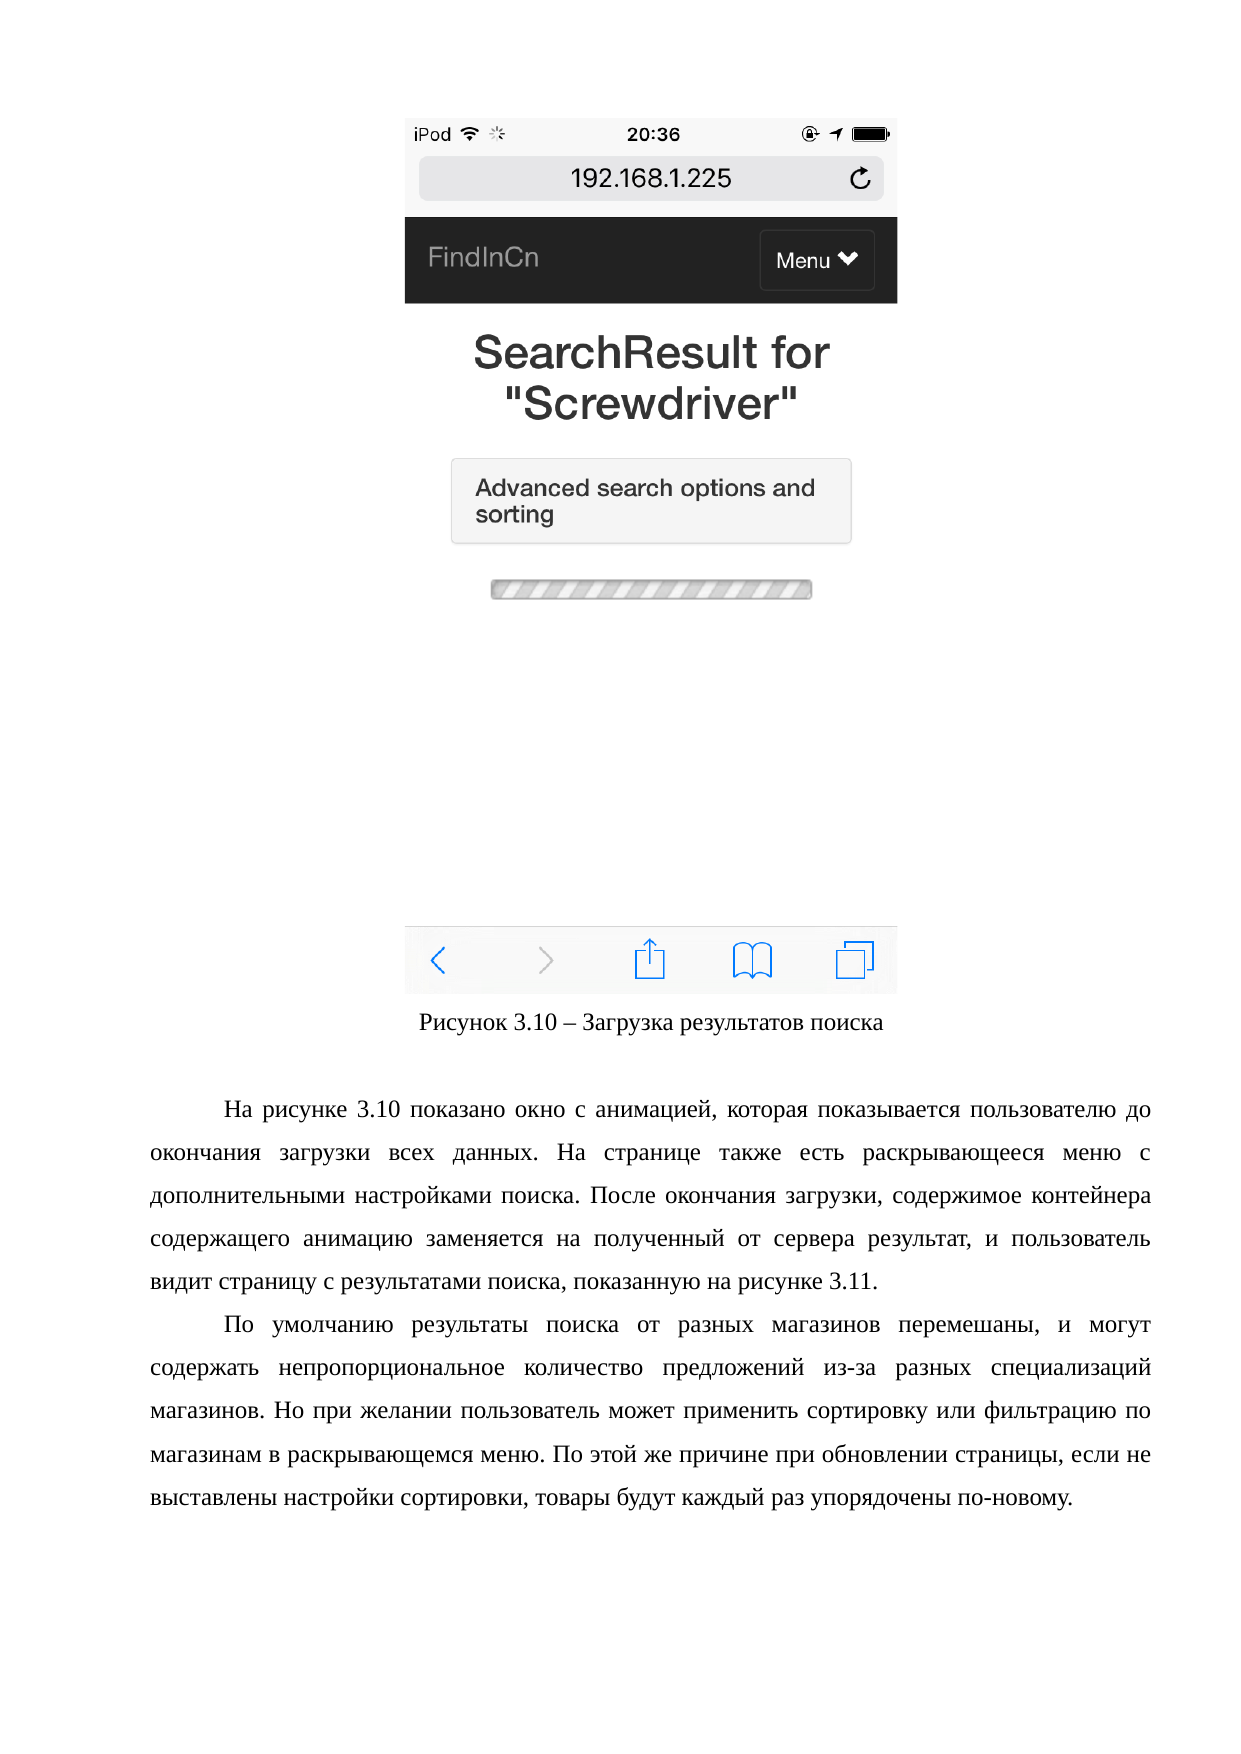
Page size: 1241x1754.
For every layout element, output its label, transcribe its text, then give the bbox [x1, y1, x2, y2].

text Рисунок 3.10 – Загрузка результатов поиска [150, 1007, 1152, 1036]
text По умолчанию результаты поиска от разных магазинов перемешаны, и могут содержать непропорциональное количество предложений из-за разных специализаций магазинов. Но при желании пользователь может применить сортировку или фильтрацию по магазинам в раскрывающемся меню. По этой же причине при обновлении страницы, если не выставлены настройки сортировки, товары будут каждый раз упорядочены по-новому. [150, 1309, 1152, 1511]
text На рисунке 3.10 показано окно с анимацией, которая показывается пользователю до окончания загрузки всех данных. На странице также есть раскрывающееся меню с дополнительными настройками поиска. После окончания загрузки, содержимое контейнера содержащего анимацию заменяется на полученный от сервера результат, и пользователь видит страницу с результатами поиска, показанную на рисунке 3.11. [150, 1094, 1152, 1295]
